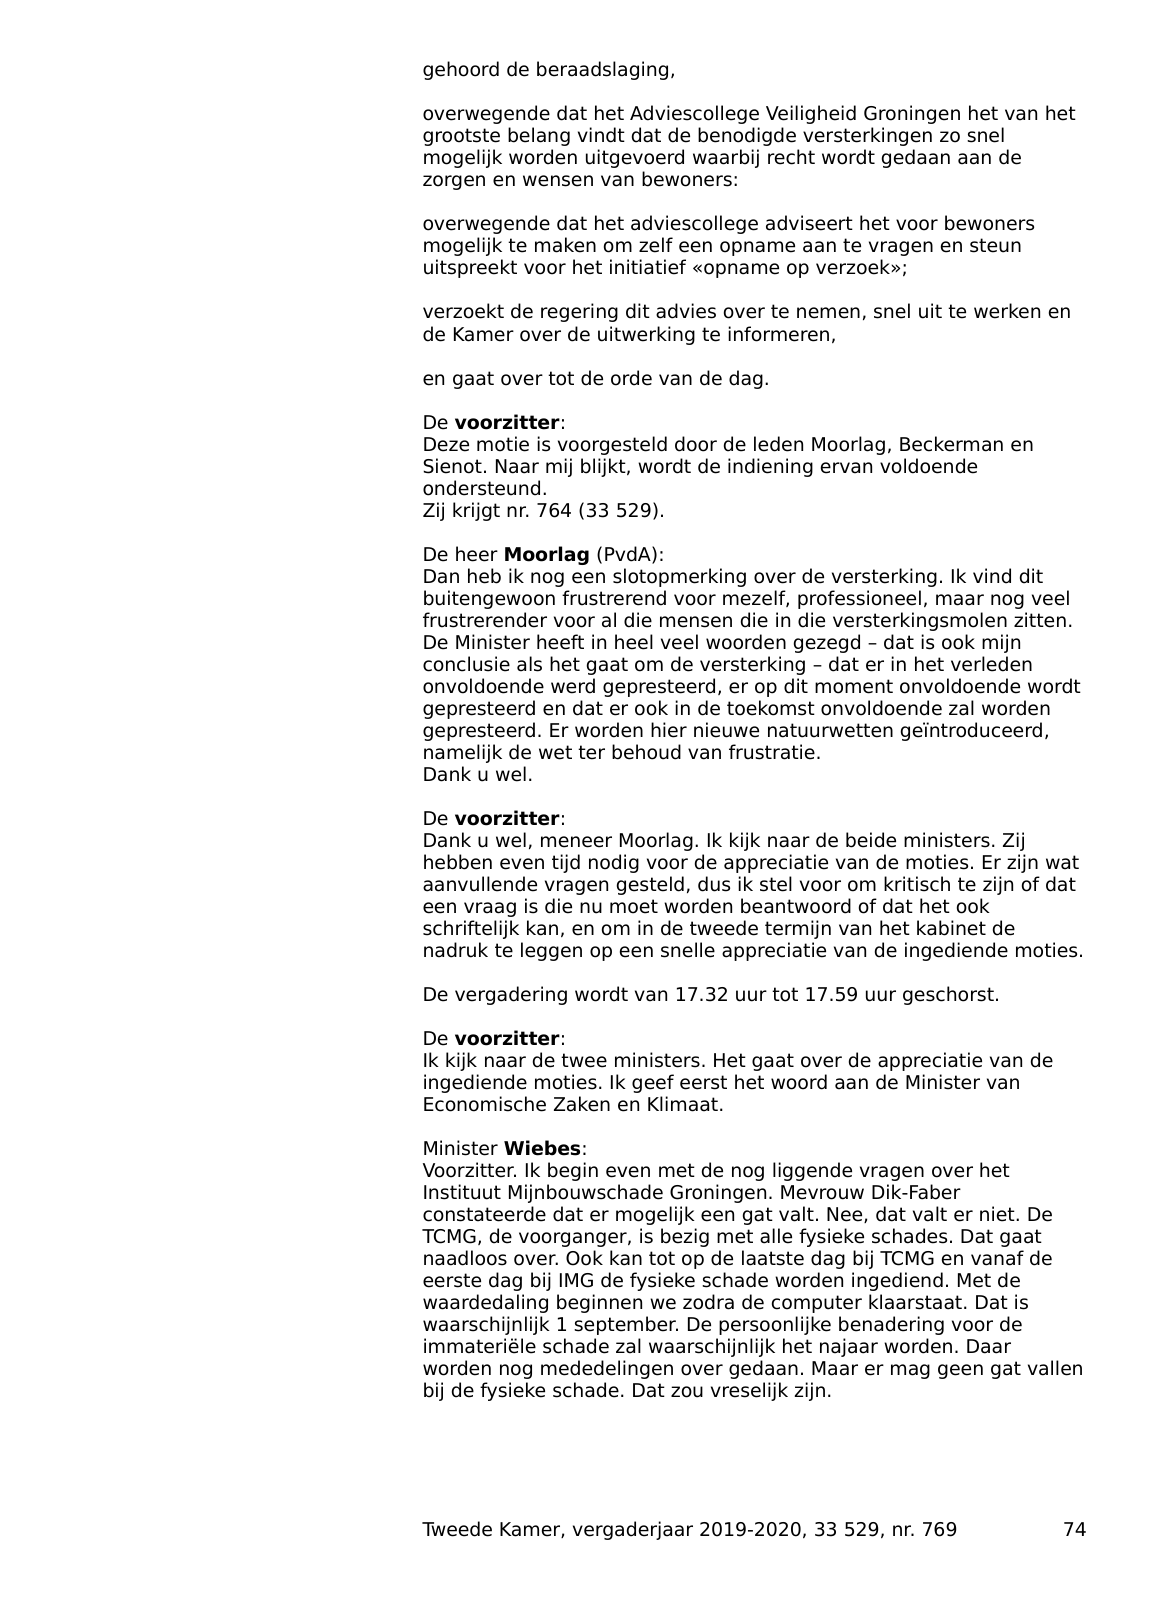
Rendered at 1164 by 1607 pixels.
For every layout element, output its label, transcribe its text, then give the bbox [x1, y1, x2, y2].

text De voorzitter: [422, 1028, 1087, 1050]
text gehoord de beraadslaging, [422, 59, 1087, 81]
text De voorzitter: [422, 412, 1087, 434]
text Voorzitter. Ik begin even met de nog liggende vragen over het Instituut Mijnbouwschade Groningen. Mevrouw Dik-Faber constateerde dat er mogelijk een gat valt. Nee, dat valt er niet. De TCMG, de voorganger, is bezig met alle fysieke schades. Dat gaat naadloos over. Ook kan tot op de laatste dag bij TCMG en vanaf de eerste dag bij IMG de fysieke schade worden ingediend. Met de waardedaling beginnen we zodra de computer klaarstaat. Dat is waarschijnlijk 1 september. De persoonlijke benadering voor de immateriële schade zal waarschijnlijk het najaar worden. Daar worden nog mededelingen over gedaan. Maar er mag geen gat vallen bij de fysieke schade. Dat zou vreselijk zijn. [422, 1160, 1087, 1402]
text verzoekt de regering dit advies over te nemen, snel uit te werken en de Kamer over de uitwerking te informeren, [422, 301, 1087, 345]
text Minister Wiebes: [422, 1138, 1087, 1160]
text Dan heb ik nog een slotopmerking over de versterking. Ik vind dit buitengewoon frustrerend voor mezelf, professioneel, maar nog veel frustrerender voor al die mensen die in die versterkingsmolen zitten. De Minister heeft in heel veel woorden gezegd – dat is ook mijn conclusie als het gaat om de versterking – dat er in het verleden onvoldoende werd gepresteerd, er op dit moment onvoldoende wordt gepresteerd en dat er ook in de toekomst onvoldoende zal worden gepresteerd. Er worden hier nieuwe natuurwetten geïntroduceerd, namelijk de wet ter behoud van frustratie. [422, 566, 1087, 764]
text De heer Moorlag (PvdA): [422, 544, 1087, 566]
text overwegende dat het Adviescollege Veiligheid Groningen het van het grootste belang vindt dat de benodigde versterkingen zo snel mogelijk worden uitgevoerd waarbij recht wordt gedaan aan de zorgen en wensen van bewoners: [422, 103, 1087, 191]
text De vergadering wordt van 17.32 uur tot 17.59 uur geschorst. [422, 984, 1087, 1006]
text Dank u wel. [422, 764, 1087, 786]
text De voorzitter: [422, 808, 1087, 830]
text Deze motie is voorgesteld door de leden Moorlag, Beckerman en Sienot. Naar mij blijkt, wordt de indiening ervan voldoende ondersteund. [422, 434, 1087, 500]
text Zij krijgt nr. 764 (33 529). [422, 500, 1087, 522]
text en gaat over tot de orde van de dag. [422, 368, 1087, 389]
text Ik kijk naar de twee ministers. Het gaat over de appreciatie van de ingediende moties. Ik geef eerst het woord aan de Minister van Economische Zaken en Klimaat. [422, 1050, 1087, 1116]
text overwegende dat het adviescollege adviseert het voor bewoners mogelijk te maken om zelf een opname aan te vragen en steun uitspreekt voor het initiatief «opname op verzoek»; [422, 213, 1087, 279]
text Dank u wel, meneer Moorlag. Ik kijk naar de beide ministers. Zij hebben even tijd nodig voor de appreciatie van de moties. Er zijn wat aanvullende vragen gesteld, dus ik stel voor om kritisch te zijn of dat een vraag is die nu moet worden beantwoord of dat het ook schriftelijk kan, en om in de tweede termijn van het kabinet de nadruk te leggen op een snelle appreciatie van de ingediende moties. [422, 830, 1087, 962]
